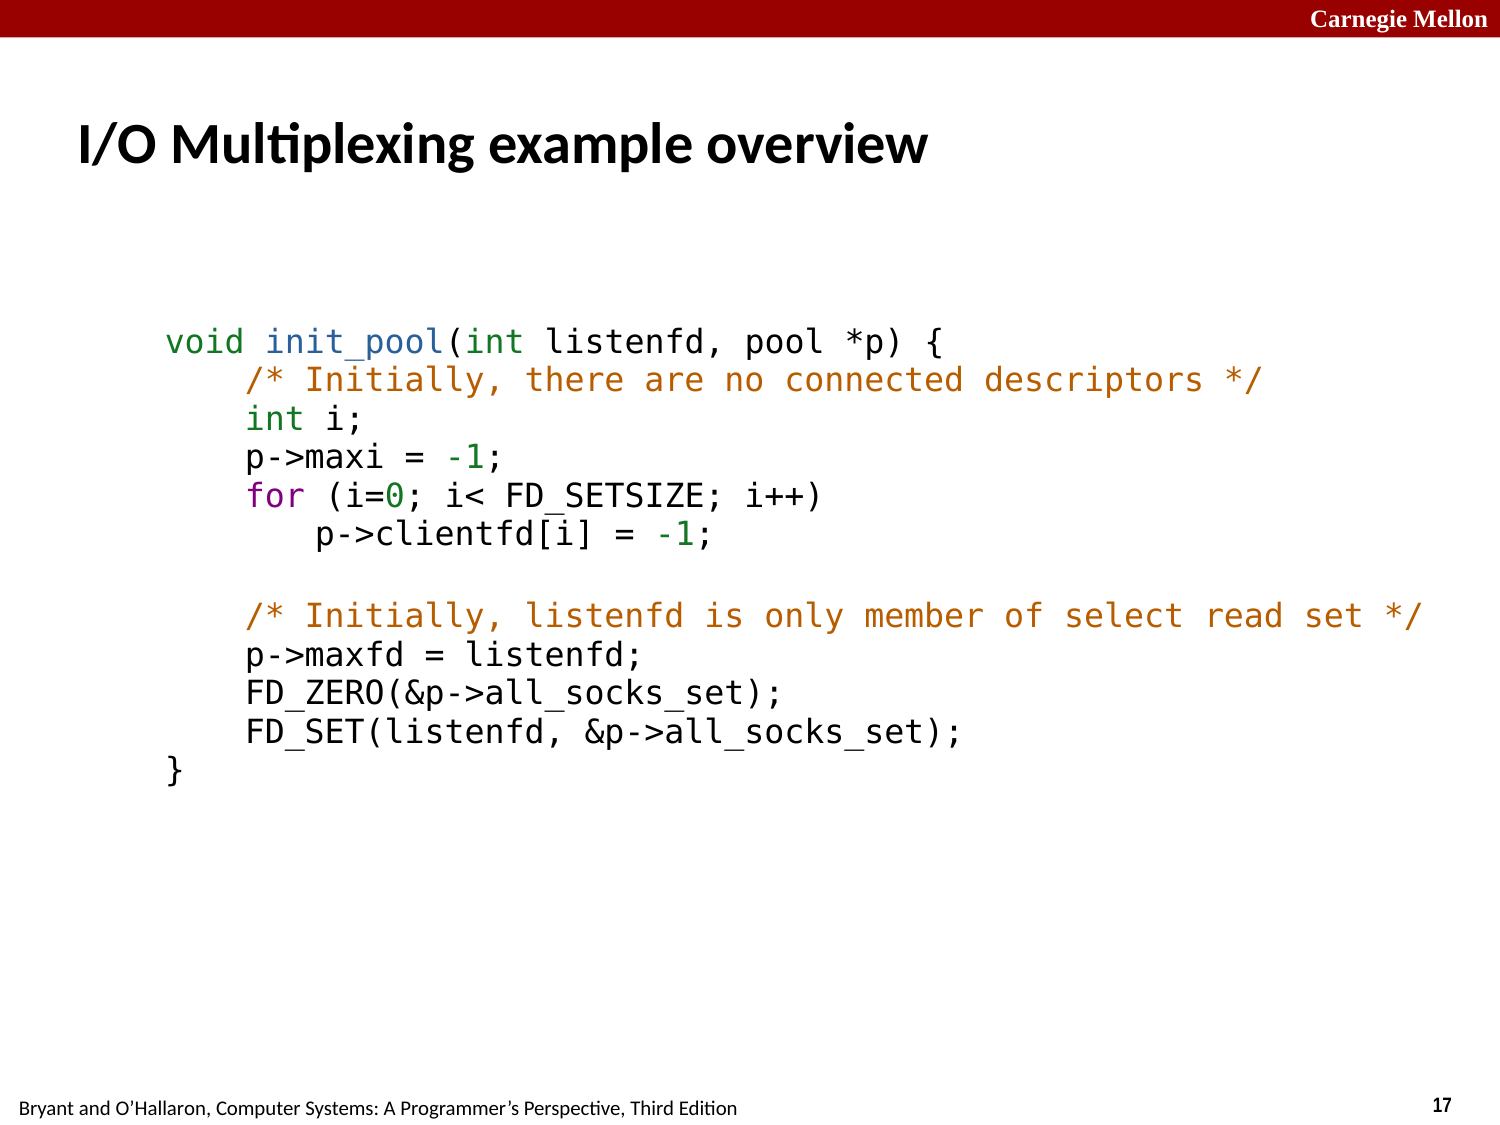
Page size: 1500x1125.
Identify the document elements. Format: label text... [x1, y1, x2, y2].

title I/O Multiplexing example overview [62, 93, 1337, 188]
text_box void init_pool(int listenfd, pool *p) { /* Initially, there are no connected descriptors */ int i; p->maxi = -1; for (i=0; i< FD_SETSIZE; i++) p->clientfd[i] = -1; /* Initially, listenfd is only member of select read set */ p->maxfd = listenfd; FD_ZERO(&p->all_socks_set); FD_SET(listenfd, &p->all_socks_set); } [150, 314, 1471, 940]
